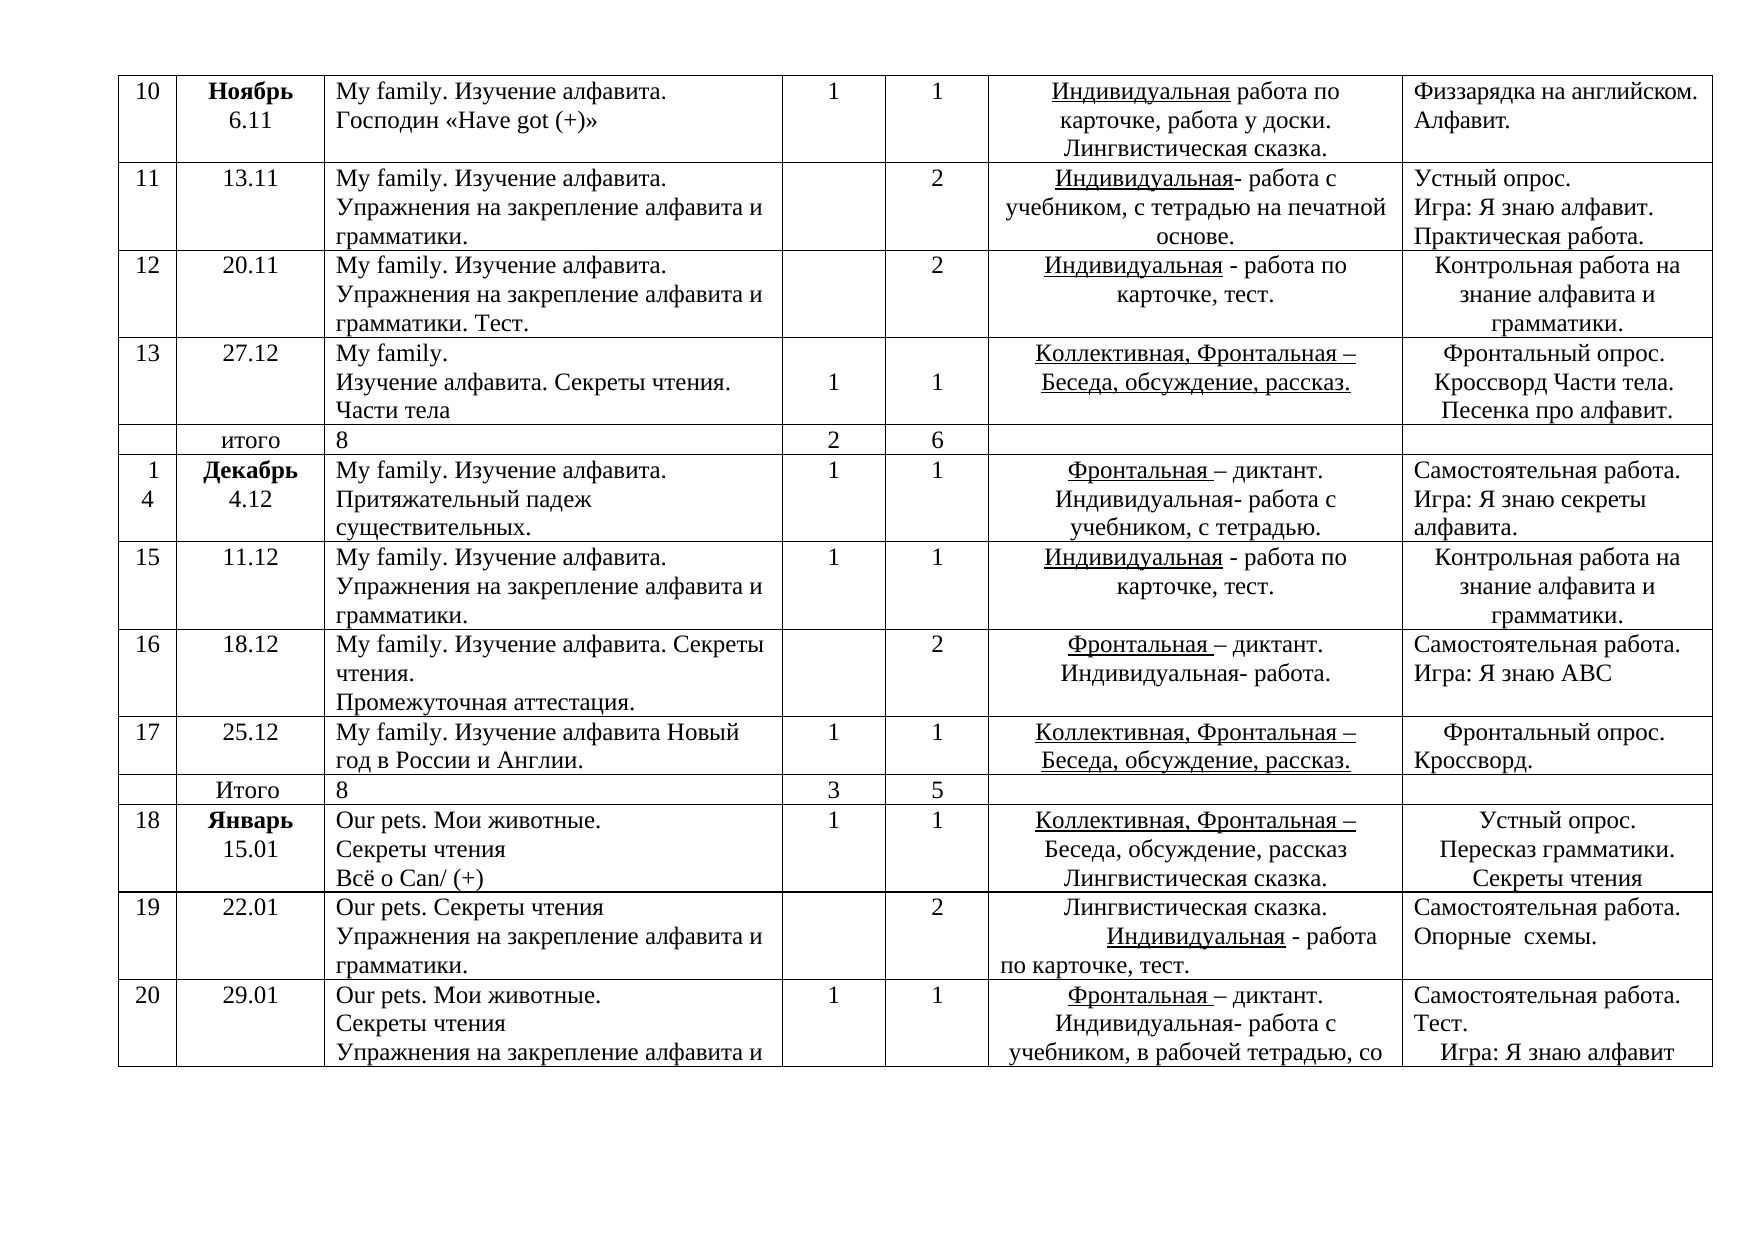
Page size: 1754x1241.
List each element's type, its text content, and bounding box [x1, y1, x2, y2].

table_cell [783, 251, 885, 337]
table_cell [119, 425, 176, 454]
table_cell 15 [119, 542, 176, 628]
table_cell Фронтальная – диктант. Индивидуальная- работа с учебником, в рабочей тетрадью, со [989, 980, 1402, 1066]
table_cell итого [177, 425, 324, 454]
table_cell 1 [886, 980, 988, 1066]
table_cell [783, 893, 885, 979]
table_cell 16 [119, 630, 176, 716]
table_cell Our pets. Секреты чтения Упражнения на закрепление алфавита и грамматики. [325, 893, 782, 979]
table_cell Январь 15.01 [177, 805, 324, 891]
table_cell Контрольная работа на знание алфавита и грамматики. [1403, 542, 1712, 628]
table_cell 2 [886, 893, 988, 979]
table_cell 17 [119, 717, 176, 774]
table_cell My family. Изучение алфавита. Господин «Have got (+)» [325, 76, 782, 162]
table_cell 11.12 [177, 542, 324, 628]
table_cell 1 [886, 805, 988, 891]
table_cell Our pets. Мои животные. Секреты чтения Упражнения на закрепление алфавита и [325, 980, 782, 1066]
table_cell 12 [119, 251, 176, 337]
table_cell 1 [783, 542, 885, 628]
table_cell My family. Изучение алфавита. Секреты чтения. Части тела [325, 338, 782, 424]
table_cell My family. Изучение алфавита. Секреты чтения. Промежуточная аттестация. [325, 630, 782, 716]
table_cell 1 [783, 338, 885, 424]
table_cell Самостоятельная работа. Опорные схемы. [1403, 893, 1712, 979]
table_cell 2 [783, 425, 885, 454]
table_cell Декабрь 4.12 [177, 455, 324, 541]
table_cell 27.12 [177, 338, 324, 424]
table_cell My family. Изучение алфавита. Упражнения на закрепление алфавита и грамматики. [325, 163, 782, 249]
table_cell Фронтальная – диктант. Индивидуальная- работа с учебником, с тетрадью. [989, 455, 1402, 541]
table_cell 6 [886, 425, 988, 454]
table_cell 1 [886, 455, 988, 541]
table_cell Коллективная, Фронтальная – Беседа, обсуждение, рассказ Лингвистическая сказка. [989, 805, 1402, 891]
table_cell 1 [886, 717, 988, 774]
table_cell My family. Изучение алфавита. Упражнения на закрепление алфавита и грамматики. Тест. [325, 251, 782, 337]
table_cell 13.11 [177, 163, 324, 249]
table_cell 18 [119, 805, 176, 891]
table_cell 20 [119, 980, 176, 1066]
table_cell Фронтальная – диктант. Индивидуальная- работа. [989, 630, 1402, 716]
table_cell [783, 630, 885, 716]
table_cell Итого [177, 775, 324, 804]
table_cell Индивидуальная - работа по карточке, тест. [989, 251, 1402, 337]
table_cell Устный опрос. Игра: Я знаю алфавит. Практическая работа. [1403, 163, 1712, 249]
table_cell Ноябрь 6.11 [177, 76, 324, 162]
table_cell [119, 775, 176, 804]
table_cell Контрольная работа на знание алфавита и грамматики. [1403, 251, 1712, 337]
table_cell 1 [783, 455, 885, 541]
table_cell Физзарядка на английском. Алфавит. [1403, 76, 1712, 162]
table_cell 2 [886, 251, 988, 337]
table_cell 2 [886, 163, 988, 249]
table_cell Коллективная, Фронтальная – Беседа, обсуждение, рассказ. [989, 717, 1402, 774]
table_cell Самостоятельная работа. Игра: Я знаю секреты алфавита. [1403, 455, 1712, 541]
table_cell 20.11 [177, 251, 324, 337]
table_cell 1 [783, 717, 885, 774]
table_cell 5 [886, 775, 988, 804]
table_cell 14 [119, 455, 176, 541]
table_cell Our pets. Мои животные. Секреты чтения Всё о Can/ (+) [325, 805, 782, 891]
table_cell 1 [886, 76, 988, 162]
table_cell 1 [886, 338, 988, 424]
table_cell Коллективная, Фронтальная – Беседа, обсуждение, рассказ. [989, 338, 1402, 424]
table_cell Индивидуальная- работа с учебником, с тетрадью на печатной основе. [989, 163, 1402, 249]
table_cell Фронтальный опрос. Кроссворд. [1403, 717, 1712, 774]
table_cell My family. Изучение алфавита Новый год в России и Англии. [325, 717, 782, 774]
table_cell 19 [119, 893, 176, 979]
table_cell 1 [783, 76, 885, 162]
table_cell 2 [886, 630, 988, 716]
table_cell 25.12 [177, 717, 324, 774]
table_cell 29.01 [177, 980, 324, 1066]
table_cell [989, 425, 1402, 454]
table_cell 8 [325, 425, 782, 454]
table_cell Устный опрос. Пересказ грамматики. Секреты чтения [1403, 805, 1712, 891]
table_cell Фронтальный опрос. Кроссворд Части тела. Песенка про алфавит. [1403, 338, 1712, 424]
table_cell [783, 163, 885, 249]
table_cell Самостоятельная работа. Тест. Игра: Я знаю алфавит [1403, 980, 1712, 1066]
table_cell My family. Изучение алфавита. Притяжательный падеж существительных. [325, 455, 782, 541]
table_cell 1 [886, 542, 988, 628]
table_cell Лингвистическая сказка. Индивидуальная - работа по карточке, тест. [989, 893, 1402, 979]
table_cell Индивидуальная работа по карточке, работа у доски. Лингвистическая сказка. [989, 76, 1402, 162]
table_cell [1403, 425, 1712, 454]
table_cell 1 [783, 805, 885, 891]
table_cell 10 [119, 76, 176, 162]
table_cell 22.01 [177, 893, 324, 979]
table_cell [1403, 775, 1712, 804]
table_cell [989, 775, 1402, 804]
table_cell My family. Изучение алфавита. Упражнения на закрепление алфавита и грамматики. [325, 542, 782, 628]
table_cell 18.12 [177, 630, 324, 716]
table_cell 11 [119, 163, 176, 249]
table_cell 1 [783, 980, 885, 1066]
table_cell 8 [325, 775, 782, 804]
table_cell 13 [119, 338, 176, 424]
table_cell Самостоятельная работа. Игра: Я знаю АВС [1403, 630, 1712, 716]
table_cell Индивидуальная - работа по карточке, тест. [989, 542, 1402, 628]
table_cell 3 [783, 775, 885, 804]
